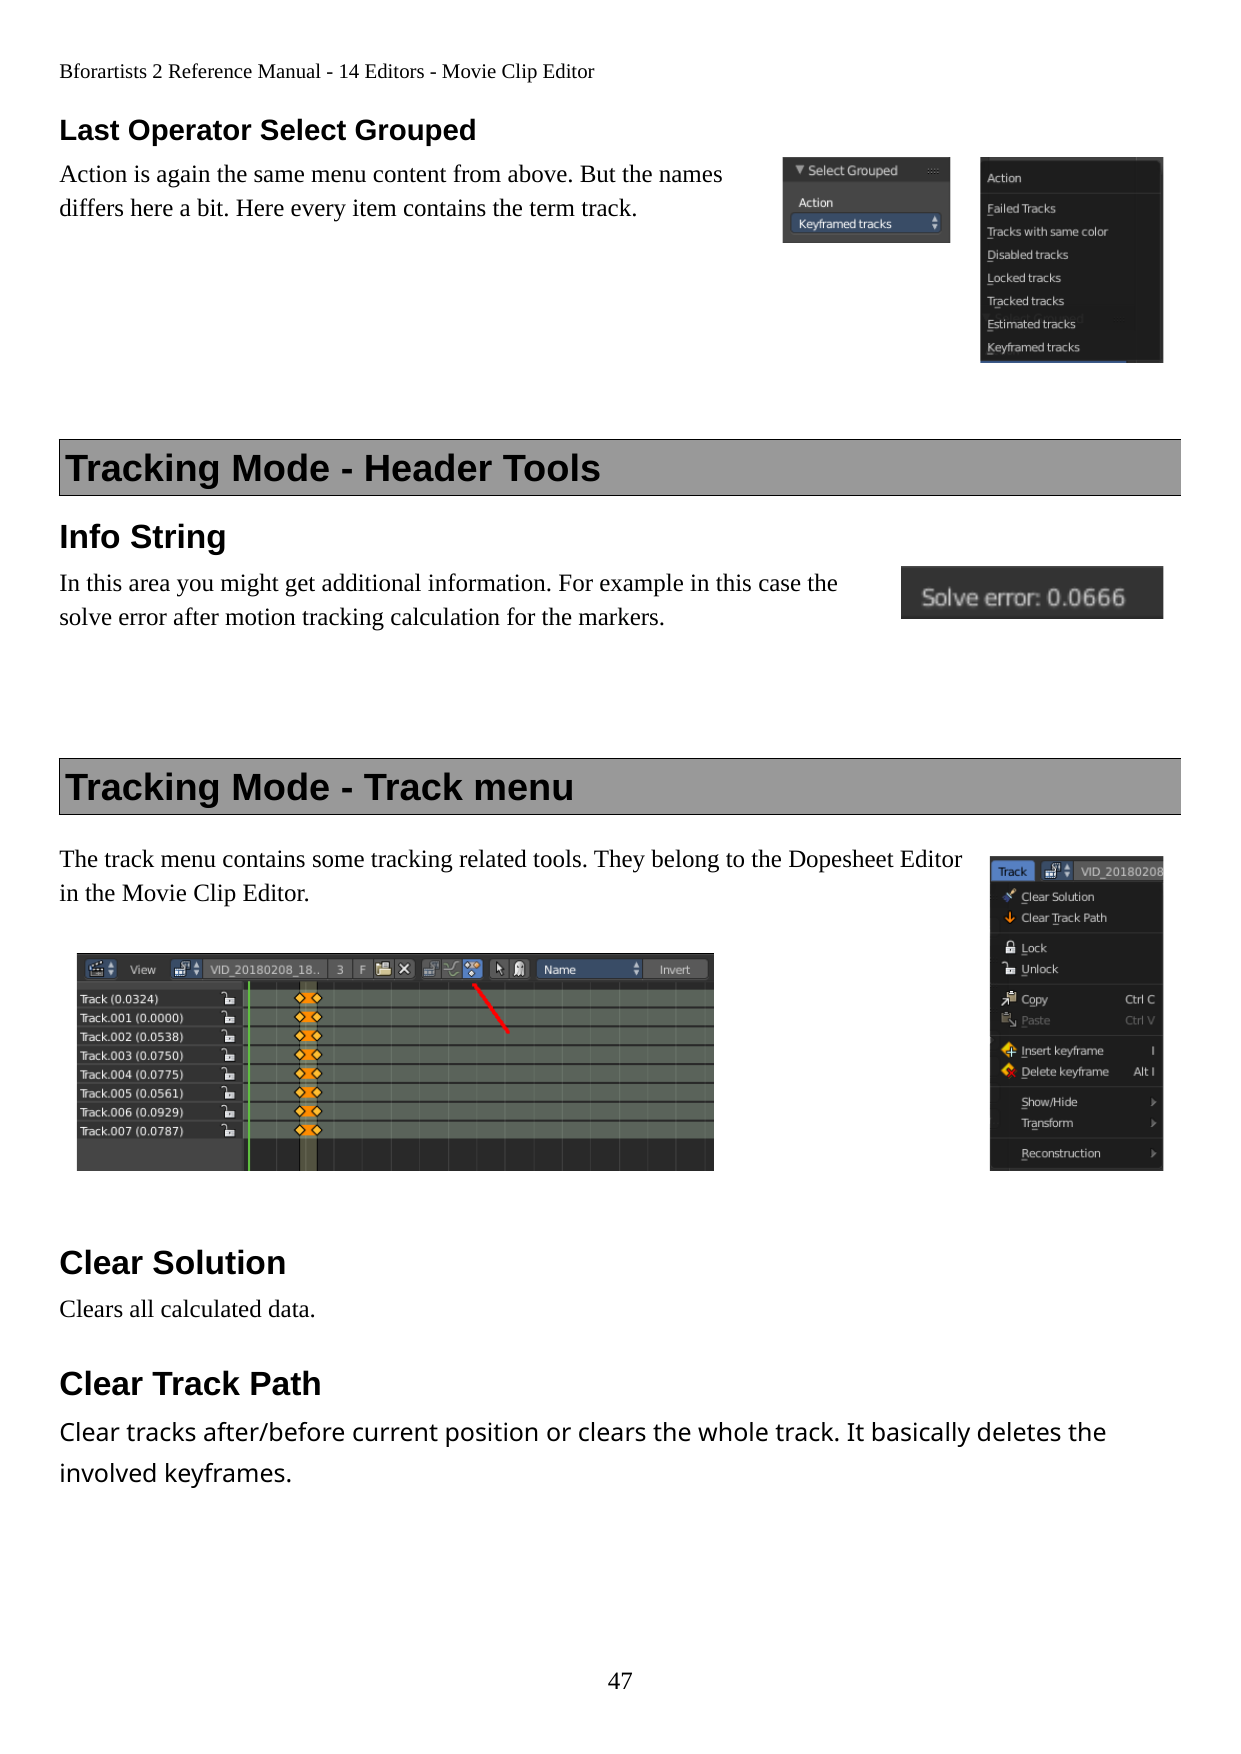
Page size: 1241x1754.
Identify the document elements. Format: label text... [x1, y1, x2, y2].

picture [980, 157, 1164, 363]
picture [989, 856, 1164, 1171]
text Clears all calculated data. [59, 1294, 1181, 1322]
subtitle Clear Track Path [59, 1364, 1181, 1402]
text The track menu contains some tracking related tools. They belong to the Dopesheet Editor in the Movie Clip Editor. [59, 844, 1181, 907]
subtitle Last Operator Select Grouped [59, 113, 1181, 146]
table_header Tracking Mode - Header Tools [60, 440, 1181, 495]
table_header Tracking Mode - Track menu [60, 759, 1181, 814]
text Action is again the same menu content from above. But the names differs here a bit. Here every item contains the term track. [59, 159, 782, 222]
picture [782, 157, 951, 243]
picture [901, 566, 1164, 619]
text Clear tracks after/before current position or clears the whole track. It basically deletes the involved keyframes. [59, 1415, 1181, 1490]
subtitle Info String [59, 517, 1181, 555]
subtitle Clear Solution [59, 1243, 1181, 1281]
text In this area you might get additional information. For example in this case the solve error after motion tracking calculation for the markers. [59, 568, 1181, 631]
picture [76, 953, 714, 1171]
